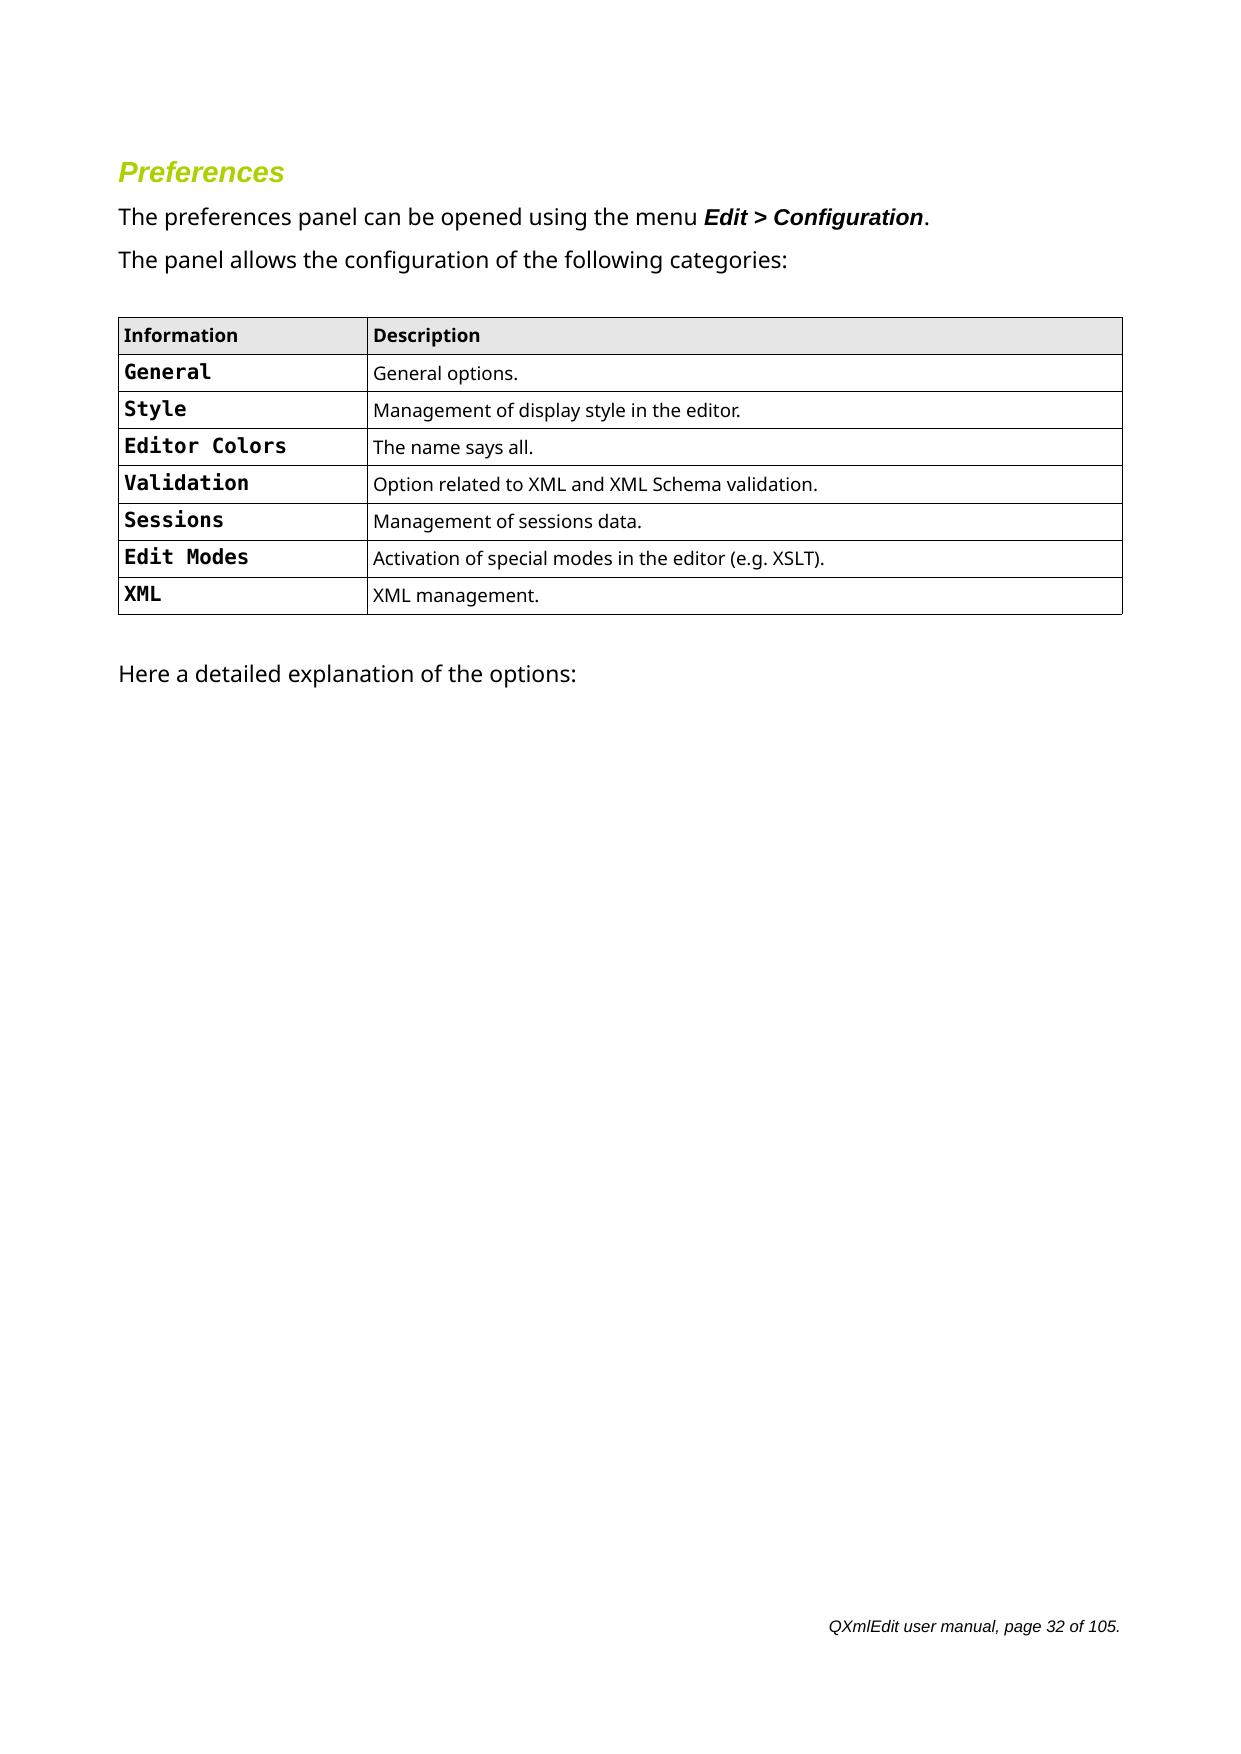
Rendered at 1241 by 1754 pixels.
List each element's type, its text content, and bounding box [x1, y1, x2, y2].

table_cell General options. [368, 355, 1122, 391]
table_cell The name says all. [368, 429, 1122, 465]
table_cell Edit Modes [119, 541, 367, 577]
table_cell Editor Colors [119, 429, 367, 465]
table_cell Style [119, 392, 367, 428]
table_cell Management of sessions data. [368, 504, 1122, 539]
table_cell Management of display style in the editor. [368, 392, 1122, 428]
text The panel allows the configuration of the following categories: [118, 244, 1122, 276]
table_cell Option related to XML and XML Schema validation. [368, 466, 1122, 502]
table_header Information [119, 318, 367, 354]
text Here a detailed explanation of the options: [118, 657, 1122, 689]
table_cell XML management. [368, 578, 1122, 614]
table_header Description [368, 318, 1122, 354]
table_cell XML [119, 578, 367, 614]
table_cell Sessions [119, 504, 367, 539]
text The preferences panel can be opened using the menu Edit > Configuration. [118, 201, 1122, 232]
table_cell Activation of special modes in the editor (e.g. XSLT). [368, 541, 1122, 577]
table_cell Validation [119, 466, 367, 502]
table_cell General [119, 355, 367, 391]
subtitle Preferences [118, 155, 1122, 188]
